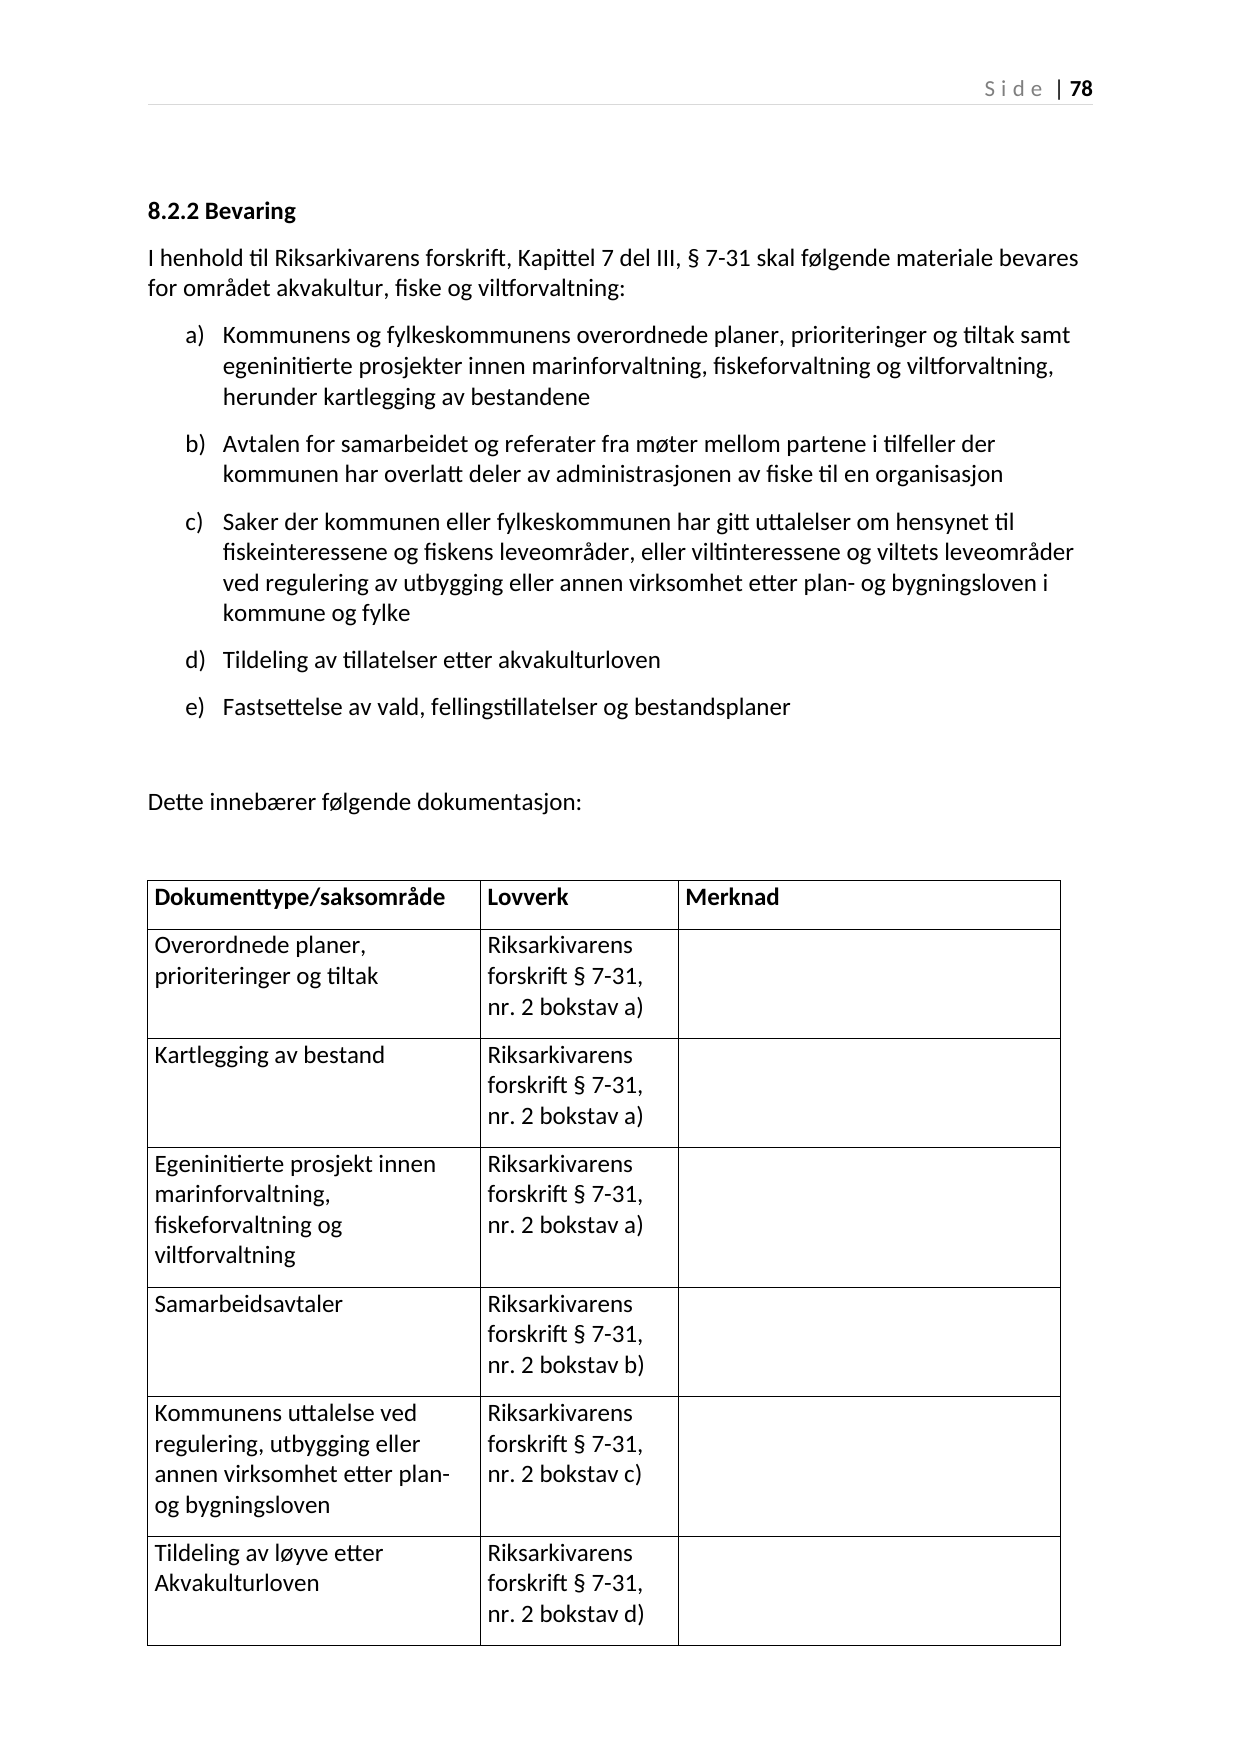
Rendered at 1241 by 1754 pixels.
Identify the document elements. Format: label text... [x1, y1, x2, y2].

list Fastsettelse av vald, fellingstillatelser og bestandsplaner [185, 692, 1093, 722]
list Saker der kommunen eller fylkeskommunen har gitt uttalelser om hensynet til fiskeinteressene og fiskens leveområder, eller viltinteressene og viltets leveområder ved regulering av utbygging eller annen virksomhet etter plan- og bygningsloven i kommune og fylke [185, 506, 1093, 628]
table_cell Kommunens uttalelse ved regulering, utbygging eller annen virksomhet etter plan- og bygningsloven [148, 1397, 480, 1536]
table_header Lovverk [481, 881, 678, 928]
text Dette innebærer følgende dokumentasjon: [148, 786, 1093, 816]
table_header Dokumenttype/saksområde [148, 881, 480, 928]
table_cell Samarbeidsavtaler [148, 1288, 480, 1396]
table_cell Egeninitierte prosjekt innen marinforvaltning, fiskeforvaltning og viltforvaltning [148, 1148, 480, 1287]
table_cell [679, 930, 1060, 1038]
table_cell [679, 1537, 1060, 1645]
text 8.2.2 Bevaring [148, 195, 1093, 225]
list Avtalen for samarbeidet og referater fra møter mellom partene i tilfeller der kommunen har overlatt deler av administrasjonen av fiske til en organisasjon [185, 428, 1093, 489]
table_cell Kartlegging av bestand [148, 1039, 480, 1147]
list Tildeling av tillatelser etter akvakulturloven [185, 644, 1093, 675]
table_header Merknad [679, 881, 1060, 928]
table_cell [679, 1288, 1060, 1396]
table_cell Riksarkivarens forskrift § 7-31, nr. 2 bokstav b) [481, 1288, 678, 1396]
table_cell Riksarkivarens forskrift § 7-31, nr. 2 bokstav d) [481, 1537, 678, 1645]
table_cell Tildeling av løyve etter Akvakulturloven [148, 1537, 480, 1645]
text I henhold til Riksarkivarens forskrift, Kapittel 7 del III, § 7-31 skal følgende materiale bevares for området akvakultur, fiske og viltforvaltning: [148, 242, 1093, 303]
table_cell [679, 1397, 1060, 1536]
table_cell [679, 1148, 1060, 1287]
list Kommunens og fylkeskommunens overordnede planer, prioriteringer og tiltak samt egeninitierte prosjekter innen marinforvaltning, fiskeforvaltning og viltforvaltning, herunder kartlegging av bestandene [185, 320, 1093, 411]
table_cell Riksarkivarens forskrift § 7-31, nr. 2 bokstav c) [481, 1397, 678, 1536]
table_cell [679, 1039, 1060, 1147]
table_cell Overordnede planer, prioriteringer og tiltak [148, 930, 480, 1038]
table_cell Riksarkivarens forskrift § 7-31, nr. 2 bokstav a) [481, 1148, 678, 1287]
table_cell Riksarkivarens forskrift § 7-31, nr. 2 bokstav a) [481, 930, 678, 1038]
table_cell Riksarkivarens forskrift § 7-31, nr. 2 bokstav a) [481, 1039, 678, 1147]
